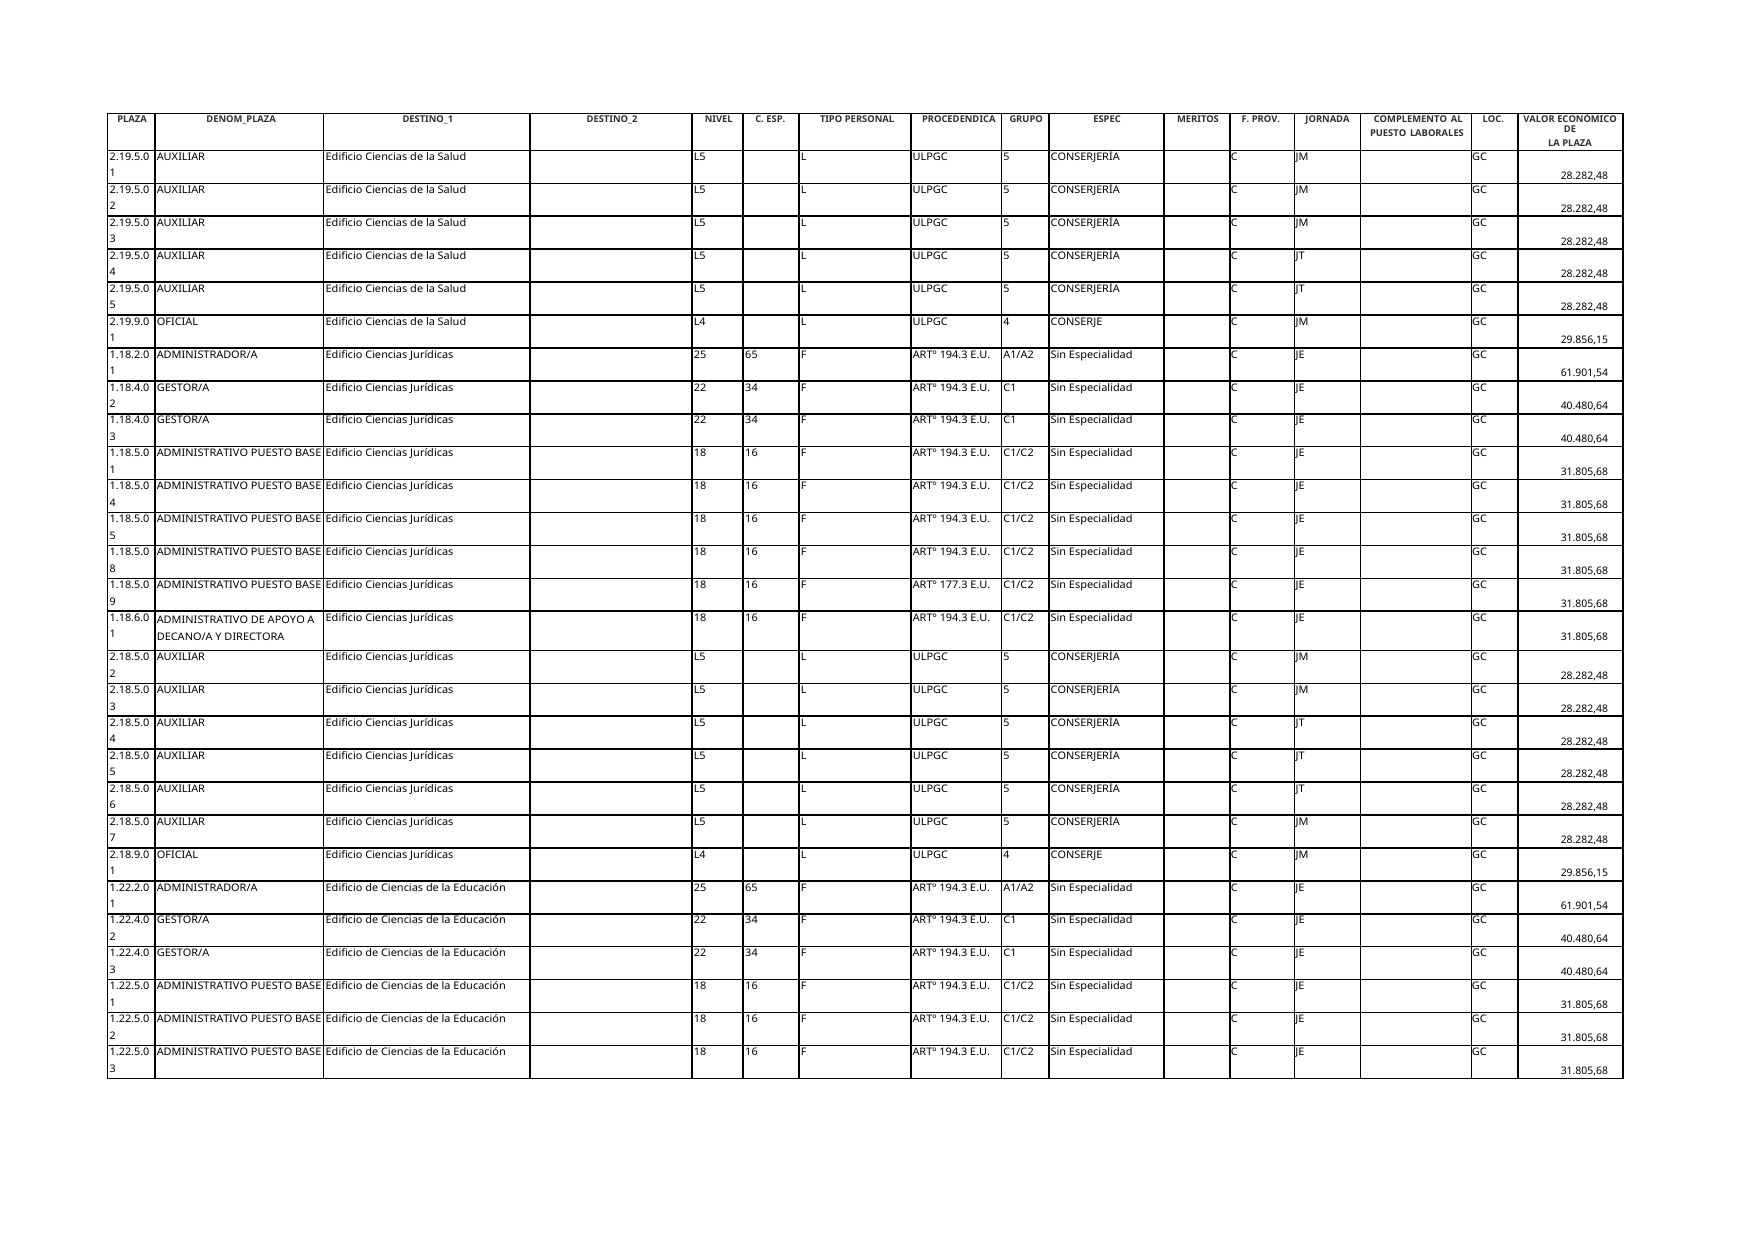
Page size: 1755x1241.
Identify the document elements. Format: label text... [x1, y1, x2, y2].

table_cell [531, 447, 691, 479]
table_cell ULPGC [912, 316, 1001, 347]
table_cell F [800, 980, 910, 1012]
table_cell F [800, 447, 910, 479]
table_cell 31.805,68 [1519, 447, 1622, 479]
table_cell 31.805,68 [1519, 579, 1622, 610]
table_cell [1165, 151, 1229, 182]
table_cell 5 [1002, 283, 1048, 314]
table_cell L [800, 151, 910, 182]
table_cell ULPGC [912, 283, 1001, 314]
table_cell 28.282,48 [1519, 750, 1622, 781]
table_cell 22 [693, 915, 742, 946]
table_cell 28.282,48 [1519, 184, 1622, 215]
table_cell 31.805,68 [1519, 480, 1622, 512]
table_cell [1165, 579, 1229, 610]
table_cell 5 [1002, 783, 1048, 814]
table_cell AUXILIAR [156, 783, 323, 814]
table_cell 1.18.4.0 3 [108, 415, 154, 446]
table_cell 25 [693, 349, 742, 380]
table_cell [1165, 783, 1229, 814]
table_cell C [1231, 382, 1294, 413]
table_cell ARTº 194.3 E.U. [912, 612, 1001, 649]
table_cell ADMINISTRATIVO PUESTO BASE [156, 480, 323, 512]
table_cell [744, 816, 798, 847]
table_cell Sin Especialidad [1050, 1046, 1163, 1077]
table_cell 16 [744, 480, 798, 512]
table_cell F [800, 612, 910, 649]
table_cell GC [1472, 882, 1517, 913]
table_cell GESTOR/A [156, 382, 323, 413]
table_cell [1361, 447, 1471, 479]
table_cell [1361, 316, 1471, 347]
table_cell [1165, 480, 1229, 512]
table_cell F [800, 349, 910, 380]
table_cell 25 [693, 882, 742, 913]
table_cell C [1231, 612, 1294, 649]
table_cell JM [1295, 316, 1360, 347]
table_cell 61.901,54 [1519, 349, 1622, 380]
table_cell OFICIAL [156, 316, 323, 347]
table_cell L5 [693, 151, 742, 182]
table_cell CONSERJERÍA [1050, 816, 1163, 847]
table_cell ARTº 194.3 E.U. [912, 382, 1001, 413]
table_cell L5 [693, 250, 742, 281]
table_cell GC [1472, 947, 1517, 979]
table_cell [744, 151, 798, 182]
table_cell 18 [693, 447, 742, 479]
table_cell AUXILIAR [156, 717, 323, 748]
table_cell [744, 217, 798, 248]
table_cell 18 [693, 546, 742, 577]
table_cell C1/C2 [1002, 480, 1048, 512]
table_cell C [1231, 316, 1294, 347]
table_cell ULPGC [912, 184, 1001, 215]
table_cell CONSERJERÍA [1050, 184, 1163, 215]
table_cell L [800, 816, 910, 847]
table_cell AUXILIAR [156, 151, 323, 182]
table_cell 5 [1002, 651, 1048, 682]
table_cell [1361, 546, 1471, 577]
table_cell ULPGC [912, 151, 1001, 182]
table_cell F [800, 415, 910, 446]
table_cell 28.282,48 [1519, 151, 1622, 182]
table_cell [531, 947, 691, 979]
table_cell Edificio Ciencias de la Salud [324, 184, 529, 215]
table_cell AUXILIAR [156, 684, 323, 715]
table_cell ARTº 194.3 E.U. [912, 513, 1001, 544]
table_cell 31.805,68 [1519, 513, 1622, 544]
table_cell JM [1295, 849, 1360, 880]
table_cell 1.18.6.0 1 [108, 612, 154, 649]
table_cell ULPGC [912, 250, 1001, 281]
table_cell [1361, 915, 1471, 946]
table_cell C [1231, 184, 1294, 215]
table_cell [1165, 849, 1229, 880]
table_cell [744, 283, 798, 314]
table_cell GC [1472, 980, 1517, 1012]
table_cell [531, 882, 691, 913]
table_cell GC [1472, 816, 1517, 847]
table_cell 28.282,48 [1519, 783, 1622, 814]
table_cell [531, 750, 691, 781]
table_cell ARTº 194.3 E.U. [912, 546, 1001, 577]
table_cell ARTº 194.3 E.U. [912, 980, 1001, 1012]
table_cell AUXILIAR [156, 816, 323, 847]
table_cell [1165, 382, 1229, 413]
table_cell Edificio Ciencias Jurídicas [324, 382, 529, 413]
table_cell 5 [1002, 717, 1048, 748]
table_header ESPEC [1050, 114, 1163, 149]
table_cell Sin Especialidad [1050, 612, 1163, 649]
table_cell 16 [744, 513, 798, 544]
table_cell [1361, 349, 1471, 380]
table_cell 16 [744, 579, 798, 610]
table_cell 2.19.5.0 4 [108, 250, 154, 281]
table_cell [531, 684, 691, 715]
table_cell C1/C2 [1002, 546, 1048, 577]
table_cell [531, 1046, 691, 1077]
table_cell [744, 250, 798, 281]
table_cell 28.282,48 [1519, 217, 1622, 248]
table_cell JE [1295, 612, 1360, 649]
table_cell [1165, 612, 1229, 649]
table_cell JM [1295, 151, 1360, 182]
table_cell ADMINISTRATIVO PUESTO BASE [156, 1013, 323, 1044]
table_cell 61.901,54 [1519, 882, 1622, 913]
table_cell 2.18.5.0 3 [108, 684, 154, 715]
table_cell C [1231, 1046, 1294, 1077]
table_cell L [800, 684, 910, 715]
table_cell Edificio Ciencias Jurídicas [324, 612, 529, 649]
table_cell JE [1295, 1046, 1360, 1077]
table_cell L5 [693, 651, 742, 682]
table_cell [531, 250, 691, 281]
table_cell 1.18.5.0 4 [108, 480, 154, 512]
table_cell [531, 816, 691, 847]
table_cell 1.18.5.0 9 [108, 579, 154, 610]
table_cell Sin Especialidad [1050, 415, 1163, 446]
table_cell 34 [744, 915, 798, 946]
table_cell C [1231, 651, 1294, 682]
table_cell [531, 513, 691, 544]
table_cell [744, 717, 798, 748]
table_cell C [1231, 415, 1294, 446]
table_cell 5 [1002, 250, 1048, 281]
table_cell GC [1472, 651, 1517, 682]
table_header DESTINO_1 [324, 114, 529, 149]
table_cell 40.480,64 [1519, 915, 1622, 946]
table_cell GC [1472, 612, 1517, 649]
table_cell C1 [1002, 947, 1048, 979]
table_cell ADMINISTRADOR/A [156, 349, 323, 380]
table_cell 18 [693, 1046, 742, 1077]
table_cell C1/C2 [1002, 1013, 1048, 1044]
table_cell [1361, 980, 1471, 1012]
table_cell Edificio Ciencias Jurídicas [324, 783, 529, 814]
table_cell [1361, 651, 1471, 682]
table_cell ULPGC [912, 816, 1001, 847]
table_cell JE [1295, 349, 1360, 380]
table_cell Edificio Ciencias de la Salud [324, 283, 529, 314]
table_cell A1/A2 [1002, 882, 1048, 913]
table_cell 1.22.2.0 1 [108, 882, 154, 913]
table_cell L5 [693, 184, 742, 215]
table_cell Edificio Ciencias Jurídicas [324, 447, 529, 479]
table_cell F [800, 947, 910, 979]
table_cell 40.480,64 [1519, 947, 1622, 979]
table_cell L5 [693, 816, 742, 847]
table_cell [1165, 513, 1229, 544]
table_cell 65 [744, 349, 798, 380]
table_cell GC [1472, 915, 1517, 946]
table_cell 16 [744, 980, 798, 1012]
table_cell Sin Especialidad [1050, 980, 1163, 1012]
table_cell F [800, 915, 910, 946]
table_cell Sin Especialidad [1050, 915, 1163, 946]
table_cell JE [1295, 382, 1360, 413]
table_cell 31.805,68 [1519, 980, 1622, 1012]
table_cell 65 [744, 882, 798, 913]
table_cell ULPGC [912, 651, 1001, 682]
table_cell [1361, 849, 1471, 880]
table_cell Edificio Ciencias Jurídicas [324, 579, 529, 610]
table_cell C1/C2 [1002, 612, 1048, 649]
table_cell L5 [693, 783, 742, 814]
table_cell C1/C2 [1002, 980, 1048, 1012]
table_cell 2.18.5.0 2 [108, 651, 154, 682]
table_cell GC [1472, 382, 1517, 413]
table_cell GC [1472, 849, 1517, 880]
table_cell 22 [693, 947, 742, 979]
table_cell [1165, 651, 1229, 682]
table_cell CONSERJE [1050, 316, 1163, 347]
table_cell Edificio Ciencias Jurídicas [324, 816, 529, 847]
table_cell [1361, 579, 1471, 610]
table_cell L5 [693, 750, 742, 781]
table_header MERITOS [1165, 114, 1229, 149]
table_cell 16 [744, 1013, 798, 1044]
table_cell C [1231, 480, 1294, 512]
table_cell AUXILIAR [156, 651, 323, 682]
table_header PLAZA [108, 114, 154, 149]
table_cell ARTº 194.3 E.U. [912, 882, 1001, 913]
table_cell 28.282,48 [1519, 283, 1622, 314]
table_cell [531, 283, 691, 314]
table_cell 18 [693, 480, 742, 512]
table_cell GC [1472, 513, 1517, 544]
table_cell Sin Especialidad [1050, 382, 1163, 413]
table_cell 1.18.5.0 8 [108, 546, 154, 577]
table_cell ARTº 194.3 E.U. [912, 480, 1001, 512]
table_cell 4 [1002, 849, 1048, 880]
table_cell [1165, 882, 1229, 913]
table_cell C [1231, 882, 1294, 913]
table_cell 1.22.5.0 2 [108, 1013, 154, 1044]
table_cell Edificio de Ciencias de la Educación [324, 882, 529, 913]
table_cell 1.18.4.0 2 [108, 382, 154, 413]
table_cell AUXILIAR [156, 750, 323, 781]
table_cell 22 [693, 382, 742, 413]
table_cell 28.282,48 [1519, 816, 1622, 847]
table_cell F [800, 513, 910, 544]
table_cell [531, 717, 691, 748]
table_cell 2.18.5.0 6 [108, 783, 154, 814]
table_header F. PROV. [1231, 114, 1294, 149]
table_cell [1165, 980, 1229, 1012]
table_cell L [800, 849, 910, 880]
table_cell Edificio de Ciencias de la Educación [324, 915, 529, 946]
table_cell ARTº 194.3 E.U. [912, 915, 1001, 946]
table_cell Edificio Ciencias Jurídicas [324, 717, 529, 748]
table_cell C [1231, 947, 1294, 979]
table_cell CONSERJERÍA [1050, 151, 1163, 182]
table_cell ULPGC [912, 750, 1001, 781]
table_cell ULPGC [912, 849, 1001, 880]
table_cell GC [1472, 184, 1517, 215]
table_cell Edificio Ciencias Jurídicas [324, 546, 529, 577]
table_cell F [800, 546, 910, 577]
table_header VALOR ECONÓMICO DE LA PLAZA [1519, 114, 1622, 149]
table_cell Edificio Ciencias de la Salud [324, 316, 529, 347]
table_cell AUXILIAR [156, 184, 323, 215]
table_cell [1361, 151, 1471, 182]
table_cell [1361, 717, 1471, 748]
table_cell [1361, 1013, 1471, 1044]
table_cell [1165, 546, 1229, 577]
table_cell 40.480,64 [1519, 415, 1622, 446]
table_cell ADMINISTRATIVO DE APOYO A DECANO/A Y DIRECTORA [156, 612, 323, 649]
table_cell 31.805,68 [1519, 546, 1622, 577]
table_cell C1/C2 [1002, 513, 1048, 544]
table_cell [531, 184, 691, 215]
table_cell 29.856,15 [1519, 849, 1622, 880]
table_cell JT [1295, 717, 1360, 748]
table_cell C [1231, 783, 1294, 814]
table_cell GC [1472, 750, 1517, 781]
table_cell [1165, 816, 1229, 847]
table_cell JE [1295, 480, 1360, 512]
table_cell C1 [1002, 382, 1048, 413]
table_cell ARTº 194.3 E.U. [912, 947, 1001, 979]
table_cell [531, 651, 691, 682]
table_cell Edificio Ciencias Jurídicas [324, 415, 529, 446]
table_cell 18 [693, 980, 742, 1012]
table_cell GC [1472, 447, 1517, 479]
table_cell [531, 915, 691, 946]
table_cell [744, 316, 798, 347]
table_cell GC [1472, 217, 1517, 248]
table_cell Edificio Ciencias Jurídicas [324, 750, 529, 781]
table_header C. ESP. [744, 114, 798, 149]
table_cell [531, 480, 691, 512]
table_cell AUXILIAR [156, 217, 323, 248]
table_cell JE [1295, 915, 1360, 946]
table_cell L5 [693, 717, 742, 748]
table_cell JE [1295, 415, 1360, 446]
table_cell 28.282,48 [1519, 717, 1622, 748]
table_cell Edificio Ciencias Jurídicas [324, 651, 529, 682]
table_cell 2.19.5.0 3 [108, 217, 154, 248]
table_cell 22 [693, 415, 742, 446]
table_cell [744, 849, 798, 880]
table_cell 28.282,48 [1519, 684, 1622, 715]
table_cell L [800, 750, 910, 781]
table_cell CONSERJERÍA [1050, 750, 1163, 781]
table_cell 2.18.5.0 5 [108, 750, 154, 781]
table_cell L4 [693, 849, 742, 880]
table_cell GESTOR/A [156, 415, 323, 446]
table_cell GC [1472, 250, 1517, 281]
table_cell GC [1472, 283, 1517, 314]
table_cell ARTº 194.3 E.U. [912, 447, 1001, 479]
table_cell 2.18.9.0 1 [108, 849, 154, 880]
table_cell Edificio Ciencias Jurídicas [324, 513, 529, 544]
table_cell [1165, 717, 1229, 748]
table_cell GC [1472, 783, 1517, 814]
table_cell 2.18.5.0 4 [108, 717, 154, 748]
table_cell C [1231, 349, 1294, 380]
table_cell GC [1472, 316, 1517, 347]
table_cell ULPGC [912, 217, 1001, 248]
table_header GRUPO [1002, 114, 1048, 149]
table_cell 1.22.4.0 3 [108, 947, 154, 979]
table_cell JE [1295, 980, 1360, 1012]
table_cell 5 [1002, 217, 1048, 248]
table_cell [531, 849, 691, 880]
table_cell [531, 415, 691, 446]
table_cell [531, 1013, 691, 1044]
table_cell [1361, 750, 1471, 781]
table_cell [1165, 947, 1229, 979]
table_cell CONSERJERÍA [1050, 783, 1163, 814]
table_cell C [1231, 980, 1294, 1012]
table_cell F [800, 579, 910, 610]
table_cell Edificio Ciencias de la Salud [324, 217, 529, 248]
table_cell JM [1295, 184, 1360, 215]
table_cell JE [1295, 579, 1360, 610]
table_cell C [1231, 546, 1294, 577]
table_cell 2.19.9.0 1 [108, 316, 154, 347]
table_cell F [800, 480, 910, 512]
table_cell [1361, 415, 1471, 446]
table_cell F [800, 1046, 910, 1077]
table_cell 1.22.5.0 3 [108, 1046, 154, 1077]
table_cell Sin Especialidad [1050, 947, 1163, 979]
table_cell F [800, 882, 910, 913]
table_cell ADMINISTRATIVO PUESTO BASE [156, 546, 323, 577]
table_cell 29.856,15 [1519, 316, 1622, 347]
table_cell Edificio Ciencias Jurídicas [324, 349, 529, 380]
table_cell 1.22.4.0 2 [108, 915, 154, 946]
table_cell 34 [744, 382, 798, 413]
table_cell 16 [744, 447, 798, 479]
table_cell Sin Especialidad [1050, 480, 1163, 512]
table_cell 5 [1002, 184, 1048, 215]
table_cell ARTº 194.3 E.U. [912, 349, 1001, 380]
table_cell JE [1295, 1013, 1360, 1044]
table_cell 18 [693, 1013, 742, 1044]
table_cell JM [1295, 651, 1360, 682]
table_cell [1361, 480, 1471, 512]
table_cell L5 [693, 283, 742, 314]
table_cell [1165, 684, 1229, 715]
table_cell JE [1295, 513, 1360, 544]
table_cell 16 [744, 1046, 798, 1077]
table_cell C [1231, 717, 1294, 748]
table_cell [1361, 947, 1471, 979]
table_cell CONSERJERÍA [1050, 651, 1163, 682]
table_cell L [800, 250, 910, 281]
table_cell GC [1472, 1013, 1517, 1044]
table_header COMPLEMENTO AL PUESTO LABORALES [1361, 114, 1471, 149]
table_cell 1.18.5.0 5 [108, 513, 154, 544]
table_cell C [1231, 579, 1294, 610]
table_cell GC [1472, 546, 1517, 577]
table_cell JE [1295, 882, 1360, 913]
table_cell 28.282,48 [1519, 250, 1622, 281]
table_cell 2.19.5.0 2 [108, 184, 154, 215]
table_cell C [1231, 447, 1294, 479]
table_cell Sin Especialidad [1050, 579, 1163, 610]
table_cell 5 [1002, 750, 1048, 781]
table_cell JE [1295, 546, 1360, 577]
table_cell 18 [693, 612, 742, 649]
table_cell [1165, 415, 1229, 446]
table_header PROCEDENDICA [912, 114, 1001, 149]
table_cell 5 [1002, 151, 1048, 182]
table_cell Edificio Ciencias Jurídicas [324, 849, 529, 880]
table_cell C [1231, 915, 1294, 946]
table_cell [1165, 750, 1229, 781]
table_cell ARTº 177.3 E.U. [912, 579, 1001, 610]
table_cell [1361, 612, 1471, 649]
table_cell [531, 783, 691, 814]
table_cell F [800, 1013, 910, 1044]
table_cell 4 [1002, 316, 1048, 347]
table_cell [1361, 283, 1471, 314]
table_cell ULPGC [912, 684, 1001, 715]
table_cell JE [1295, 447, 1360, 479]
table_cell C [1231, 283, 1294, 314]
table_cell JT [1295, 783, 1360, 814]
table_cell [1361, 684, 1471, 715]
table_cell 16 [744, 612, 798, 649]
table_cell 18 [693, 513, 742, 544]
table_cell C [1231, 684, 1294, 715]
table_cell [531, 546, 691, 577]
table_cell ADMINISTRATIVO PUESTO BASE [156, 447, 323, 479]
table_cell [1165, 316, 1229, 347]
table_cell ARTº 194.3 E.U. [912, 1046, 1001, 1077]
table_cell Edificio de Ciencias de la Educación [324, 980, 529, 1012]
table_cell Edificio Ciencias Jurídicas [324, 480, 529, 512]
table_cell C [1231, 250, 1294, 281]
table_cell C1 [1002, 915, 1048, 946]
table_cell [531, 980, 691, 1012]
table_cell [744, 184, 798, 215]
table_cell L [800, 783, 910, 814]
table_header TIPO PERSONAL [800, 114, 910, 149]
table_cell L [800, 316, 910, 347]
table_cell [1165, 447, 1229, 479]
table_cell [1165, 184, 1229, 215]
table_cell CONSERJE [1050, 849, 1163, 880]
table_cell ULPGC [912, 717, 1001, 748]
table_cell F [800, 382, 910, 413]
table_header NIVEL [693, 114, 742, 149]
table_cell A1/A2 [1002, 349, 1048, 380]
table_cell C [1231, 217, 1294, 248]
table_cell JE [1295, 947, 1360, 979]
table_cell [531, 349, 691, 380]
table_cell 2.19.5.0 5 [108, 283, 154, 314]
table_cell ADMINISTRATIVO PUESTO BASE [156, 1046, 323, 1077]
table_cell JM [1295, 816, 1360, 847]
table_cell [1361, 250, 1471, 281]
table_cell Sin Especialidad [1050, 513, 1163, 544]
table_cell CONSERJERÍA [1050, 217, 1163, 248]
table_cell L [800, 184, 910, 215]
table_cell ADMINISTRATIVO PUESTO BASE [156, 980, 323, 1012]
table_cell GC [1472, 415, 1517, 446]
table_cell 2.19.5.0 1 [108, 151, 154, 182]
table_header JORNADA [1295, 114, 1360, 149]
table_cell ARTº 194.3 E.U. [912, 1013, 1001, 1044]
table_cell 34 [744, 947, 798, 979]
table_cell JM [1295, 217, 1360, 248]
table_cell [531, 579, 691, 610]
table_cell C [1231, 750, 1294, 781]
table_cell CONSERJERÍA [1050, 717, 1163, 748]
table_cell JT [1295, 283, 1360, 314]
table_cell C1/C2 [1002, 579, 1048, 610]
table_cell Sin Especialidad [1050, 447, 1163, 479]
table_cell Sin Especialidad [1050, 1013, 1163, 1044]
table_cell Edificio de Ciencias de la Educación [324, 947, 529, 979]
table_cell 31.805,68 [1519, 612, 1622, 649]
table_cell L [800, 651, 910, 682]
table_cell Edificio de Ciencias de la Educación [324, 1046, 529, 1077]
table_cell [531, 217, 691, 248]
table_cell GC [1472, 684, 1517, 715]
table_cell JT [1295, 750, 1360, 781]
table_cell GESTOR/A [156, 915, 323, 946]
table_cell GESTOR/A [156, 947, 323, 979]
table_cell C1/C2 [1002, 447, 1048, 479]
table_cell Edificio Ciencias de la Salud [324, 151, 529, 182]
table_cell L [800, 217, 910, 248]
table_cell OFICIAL [156, 849, 323, 880]
table_cell GC [1472, 151, 1517, 182]
table_header LOC. [1472, 114, 1517, 149]
table_cell 34 [744, 415, 798, 446]
table_cell [744, 783, 798, 814]
table_cell Edificio de Ciencias de la Educación [324, 1013, 529, 1044]
table_cell [531, 151, 691, 182]
table_cell 40.480,64 [1519, 382, 1622, 413]
table_cell 1.18.2.0 1 [108, 349, 154, 380]
table_cell CONSERJERÍA [1050, 283, 1163, 314]
table_cell C1 [1002, 415, 1048, 446]
table_cell Edificio Ciencias de la Salud [324, 250, 529, 281]
table_header DENOM_PLAZA [156, 114, 323, 149]
table_cell L [800, 717, 910, 748]
table_cell Edificio Ciencias Jurídicas [324, 684, 529, 715]
table_cell C [1231, 849, 1294, 880]
table_cell [1165, 217, 1229, 248]
table_cell L4 [693, 316, 742, 347]
table_cell 31.805,68 [1519, 1013, 1622, 1044]
table_cell C [1231, 816, 1294, 847]
table_cell [1165, 915, 1229, 946]
table_cell [744, 684, 798, 715]
table_cell [1361, 783, 1471, 814]
table_cell ADMINISTRADOR/A [156, 882, 323, 913]
table_cell 16 [744, 546, 798, 577]
table_cell JT [1295, 250, 1360, 281]
table_cell [1361, 816, 1471, 847]
table_cell 31.805,68 [1519, 1046, 1622, 1077]
table_cell 5 [1002, 684, 1048, 715]
table_cell [1165, 1013, 1229, 1044]
table_cell [1361, 382, 1471, 413]
table_cell 18 [693, 579, 742, 610]
table_header DESTINO_2 [531, 114, 691, 149]
table_cell AUXILIAR [156, 283, 323, 314]
table_cell C [1231, 151, 1294, 182]
table_cell 28.282,48 [1519, 651, 1622, 682]
table_cell [531, 316, 691, 347]
table_cell GC [1472, 349, 1517, 380]
table_cell ADMINISTRATIVO PUESTO BASE [156, 579, 323, 610]
table_cell GC [1472, 480, 1517, 512]
table_cell L [800, 283, 910, 314]
table_cell [1165, 349, 1229, 380]
table_cell [1361, 217, 1471, 248]
table_cell [1361, 882, 1471, 913]
table_cell Sin Especialidad [1050, 546, 1163, 577]
table_cell L5 [693, 684, 742, 715]
table_cell L5 [693, 217, 742, 248]
table_cell 5 [1002, 816, 1048, 847]
table_cell CONSERJERÍA [1050, 250, 1163, 281]
table_cell 1.18.5.0 1 [108, 447, 154, 479]
table_cell AUXILIAR [156, 250, 323, 281]
table_cell GC [1472, 717, 1517, 748]
table_cell [1165, 283, 1229, 314]
table_cell [744, 750, 798, 781]
table_cell [1361, 184, 1471, 215]
table_cell Sin Especialidad [1050, 349, 1163, 380]
table_cell JM [1295, 684, 1360, 715]
table_cell C [1231, 513, 1294, 544]
table_cell [531, 382, 691, 413]
table_cell [531, 612, 691, 649]
table_cell C [1231, 1013, 1294, 1044]
table_cell ADMINISTRATIVO PUESTO BASE [156, 513, 323, 544]
table_cell 1.22.5.0 1 [108, 980, 154, 1012]
table_cell [1361, 513, 1471, 544]
table_cell [1165, 250, 1229, 281]
table_cell GC [1472, 1046, 1517, 1077]
table_cell ULPGC [912, 783, 1001, 814]
table_cell 2.18.5.0 7 [108, 816, 154, 847]
table_cell [1165, 1046, 1229, 1077]
table_cell [744, 651, 798, 682]
table_cell CONSERJERÍA [1050, 684, 1163, 715]
table_cell ARTº 194.3 E.U. [912, 415, 1001, 446]
table_cell C1/C2 [1002, 1046, 1048, 1077]
table_cell Sin Especialidad [1050, 882, 1163, 913]
table_cell [1361, 1046, 1471, 1077]
table_cell GC [1472, 579, 1517, 610]
